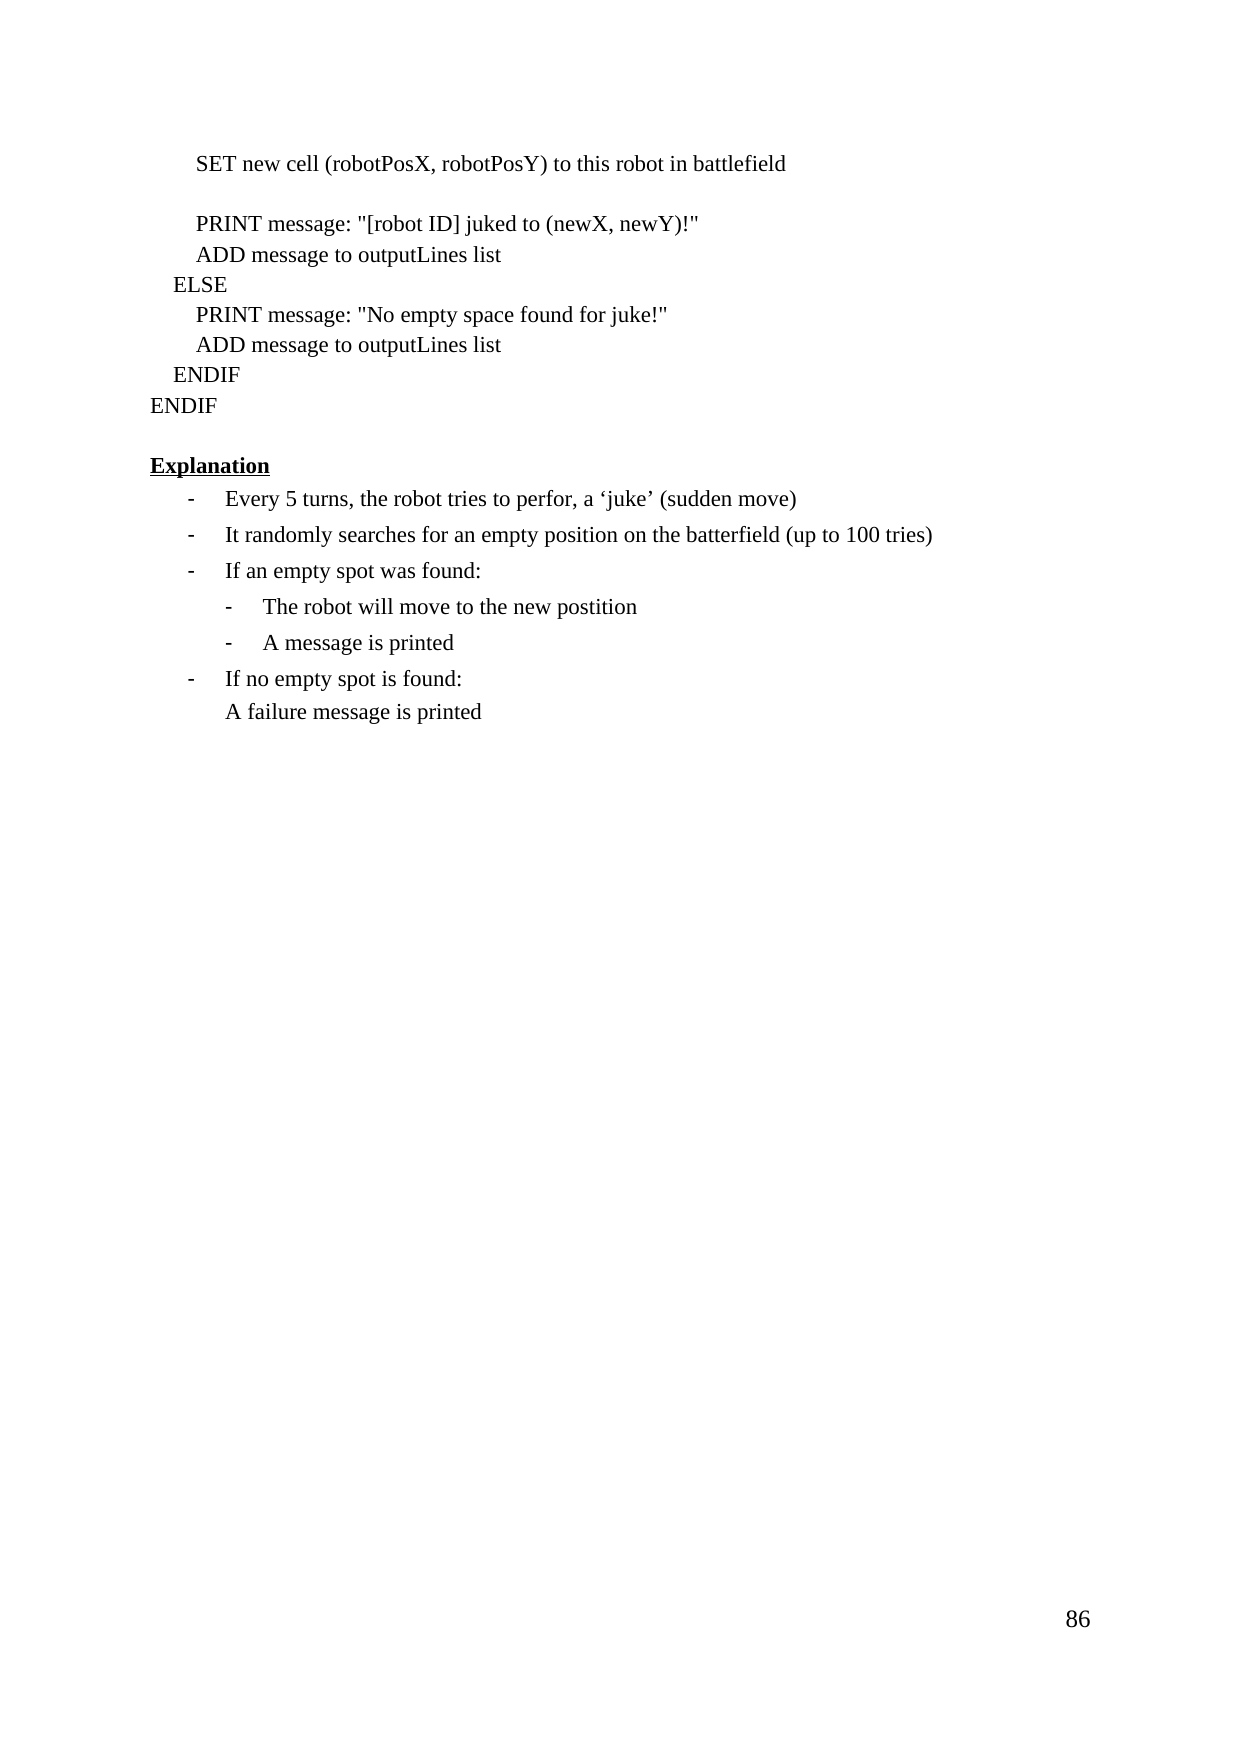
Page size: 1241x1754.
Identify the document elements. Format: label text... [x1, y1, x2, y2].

text ENDIF [150, 392, 1090, 418]
list The robot will move to the new postition [225, 590, 1090, 621]
text Explanation [150, 452, 1090, 478]
text PRINT message: "No empty space found for juke!" [150, 301, 1090, 327]
list If an empty spot was found: [187, 554, 1090, 585]
list A message is printed [225, 626, 1090, 657]
text SET new cell (robotPosX, robotPosY) to this robot in battlefield [150, 150, 1090, 176]
list It randomly searches for an empty position on the batterfield (up to 100 tries) [187, 518, 1090, 549]
list Every 5 turns, the robot tries to perfor, a ‘juke’ (sudden move) [187, 482, 1090, 513]
list A failure message is printed [225, 698, 1090, 724]
text ENDIF [150, 361, 1090, 388]
text PRINT message: "[robot ID] juked to (newX, newY)!" [150, 210, 1090, 237]
text ADD message to outputLines list [150, 331, 1090, 358]
list If no empty spot is found: [187, 662, 1090, 693]
text ELSE [150, 271, 1090, 297]
text ADD message to outputLines list [150, 241, 1090, 267]
